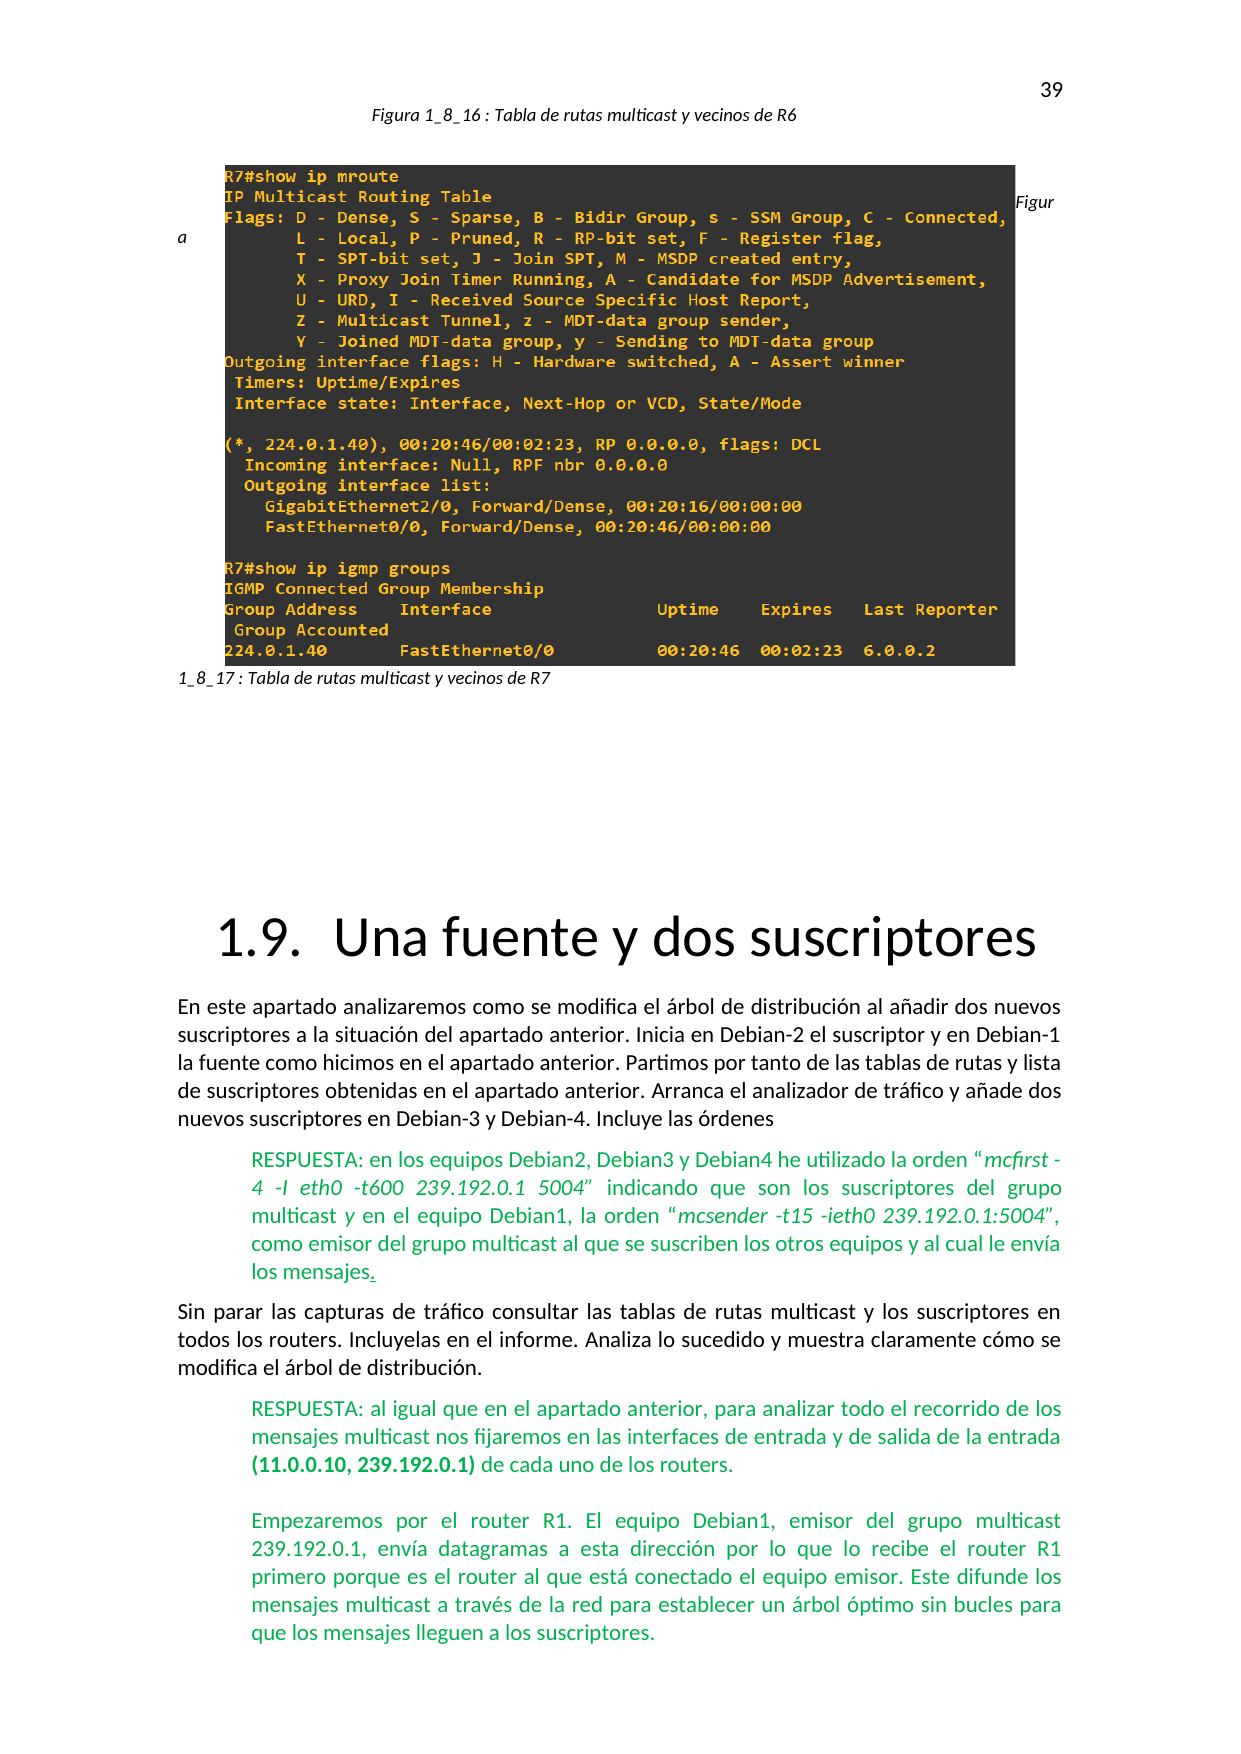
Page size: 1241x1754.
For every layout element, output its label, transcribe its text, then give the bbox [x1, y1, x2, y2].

subtitle Una fuente y dos suscriptores [215, 900, 1063, 971]
text En este apartado analizaremos como se modifica el árbol de distribución al añadir dos nuevos suscriptores a la situación del apartado anterior. Inicia en Debian-2 el suscriptor y en Debian-1 la fuente como hicimos en el apartado anterior. Partimos por tanto de las tablas de rutas y lista de suscriptores obtenidas en el apartado anterior. Arranca el analizador de tráfico y añade dos nuevos suscriptores en Debian-3 y Debian-4. Incluye las órdenes [177, 992, 1063, 1132]
text RESPUESTA: en los equipos Debian2, Debian3 y Debian4 he utilizado la orden “mcfirst -4 -I eth0 -t600 239.192.0.1 5004” indicando que son los suscriptores del grupo multicast y en el equipo Debian1, la orden “mcsender -t15 -ieth0 239.192.0.1:5004”, como emisor del grupo multicast al que se suscriben los otros equipos y al cual le envía los mensajes. [251, 1145, 1063, 1285]
text RESPUESTA: al igual que en el apartado anterior, para analizar todo el recorrido de los mensajes multicast nos fijaremos en las interfaces de entrada y de salida de la entrada (11.0.0.10, 239.192.0.1) de cada uno de los routers. [251, 1394, 1063, 1478]
text Sin parar las capturas de tráfico consultar las tablas de rutas multicast y los suscriptores en todos los routers. Incluyelas en el informe. Analiza lo sucedido y muestra claramente cómo se modifica el árbol de distribución. [177, 1297, 1063, 1381]
text Empezaremos por el router R1. El equipo Debian1, emisor del grupo multicast 239.192.0.1, envía datagramas a esta dirección por lo que lo recibe el router R1 primero porque es el router al que está conectado el equipo emisor. Este difunde los mensajes multicast a través de la red para establecer un árbol óptimo sin bucles para que los mensajes lleguen a los suscriptores. [251, 1506, 1063, 1646]
text Figura 1_8_17 : Tabla de rutas multicast y vecinos de R7 [177, 190, 1063, 689]
text Figura 1_8_16 : Tabla de rutas multicast y vecinos de R6 [177, 103, 1063, 126]
